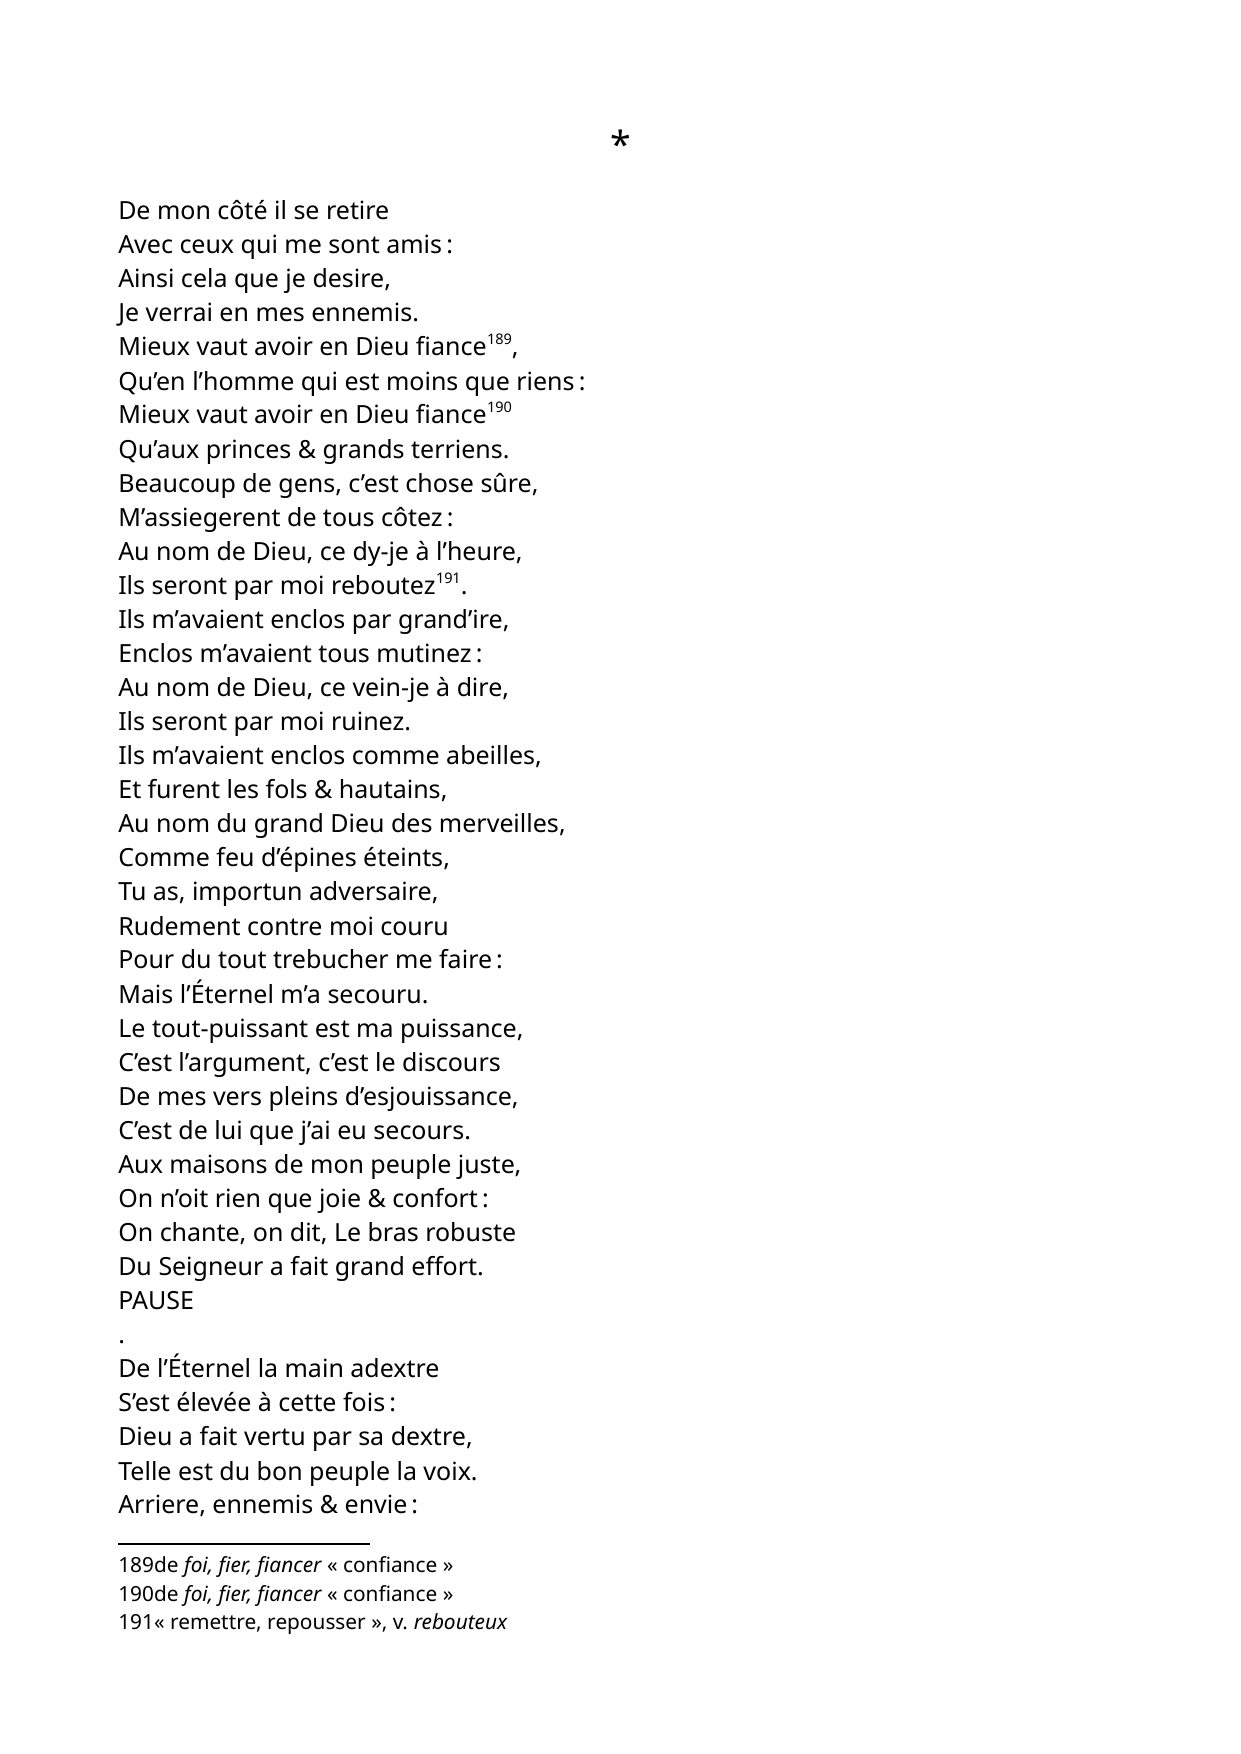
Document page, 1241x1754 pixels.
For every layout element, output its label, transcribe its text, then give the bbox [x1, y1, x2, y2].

text Tu as, importun adversaire, [118, 874, 1122, 908]
text Au nom de Dieu, ce dy-je à l’heure, [118, 533, 1122, 567]
text Mieux vaut avoir en Dieu fiance, [118, 329, 1122, 363]
text Beaucoup de gens, c’est chose sûre, [118, 465, 1122, 499]
text Arriere, ennemis & envie : [118, 1487, 1122, 1521]
text Et furent les fols & hautains, [118, 772, 1122, 806]
text * [118, 118, 1122, 169]
text Mieux vaut avoir en Dieu fiance [118, 397, 1122, 431]
text Ils seront par moi reboutez. [118, 567, 1122, 602]
text Ainsi cela que je desire, [118, 261, 1122, 295]
text Ils m’avaient enclos par grand’ire, [118, 602, 1122, 636]
text Pour du tout trebucher me faire : [118, 942, 1122, 976]
text Le tout-puissant est ma puissance, [118, 1010, 1122, 1044]
text De mon côté il se retire [118, 193, 1122, 227]
text de foi, fier, fiancer « confiance » [118, 1551, 1122, 1579]
text PAUSE [118, 1283, 1122, 1317]
text Telle est du bon peuple la voix. [118, 1453, 1122, 1487]
text « remettre, repousser », v. rebouteux [118, 1607, 1122, 1636]
text De mes vers pleins d’esjouissance, [118, 1078, 1122, 1112]
text Qu’aux princes & grands terriens. [118, 431, 1122, 465]
text Du Seigneur a fait grand effort. [118, 1249, 1122, 1283]
text Ils m’avaient enclos comme abeilles, [118, 738, 1122, 772]
text Dieu a fait vertu par sa dextre, [118, 1419, 1122, 1453]
text Qu’en l’homme qui est moins que riens : [118, 363, 1122, 397]
text Rudement contre moi couru [118, 908, 1122, 942]
text Avec ceux qui me sont amis : [118, 227, 1122, 261]
text de foi, fier, fiancer « confiance » [118, 1579, 1122, 1607]
text On n’oit rien que joie & confort : [118, 1181, 1122, 1215]
text Mais l’Éternel m’a secouru. [118, 976, 1122, 1010]
text M’assiegerent de tous côtez : [118, 499, 1122, 533]
text Aux maisons de mon peuple juste, [118, 1147, 1122, 1181]
text Au nom du grand Dieu des merveilles, [118, 806, 1122, 840]
text Au nom de Dieu, ce vein-je à dire, [118, 670, 1122, 704]
text C’est de lui que j’ai eu secours. [118, 1112, 1122, 1147]
text Enclos m’avaient tous mutinez : [118, 636, 1122, 670]
text C’est l’argument, c’est le discours [118, 1044, 1122, 1078]
text . [118, 1317, 1122, 1351]
text On chante, on dit, Le bras robuste [118, 1215, 1122, 1249]
text Je verrai en mes ennemis. [118, 295, 1122, 329]
text De l’Éternel la main adextre [118, 1351, 1122, 1385]
text Comme feu d’épines éteints, [118, 840, 1122, 874]
text S’est élevée à cette fois : [118, 1385, 1122, 1419]
text Ils seront par moi ruinez. [118, 704, 1122, 738]
